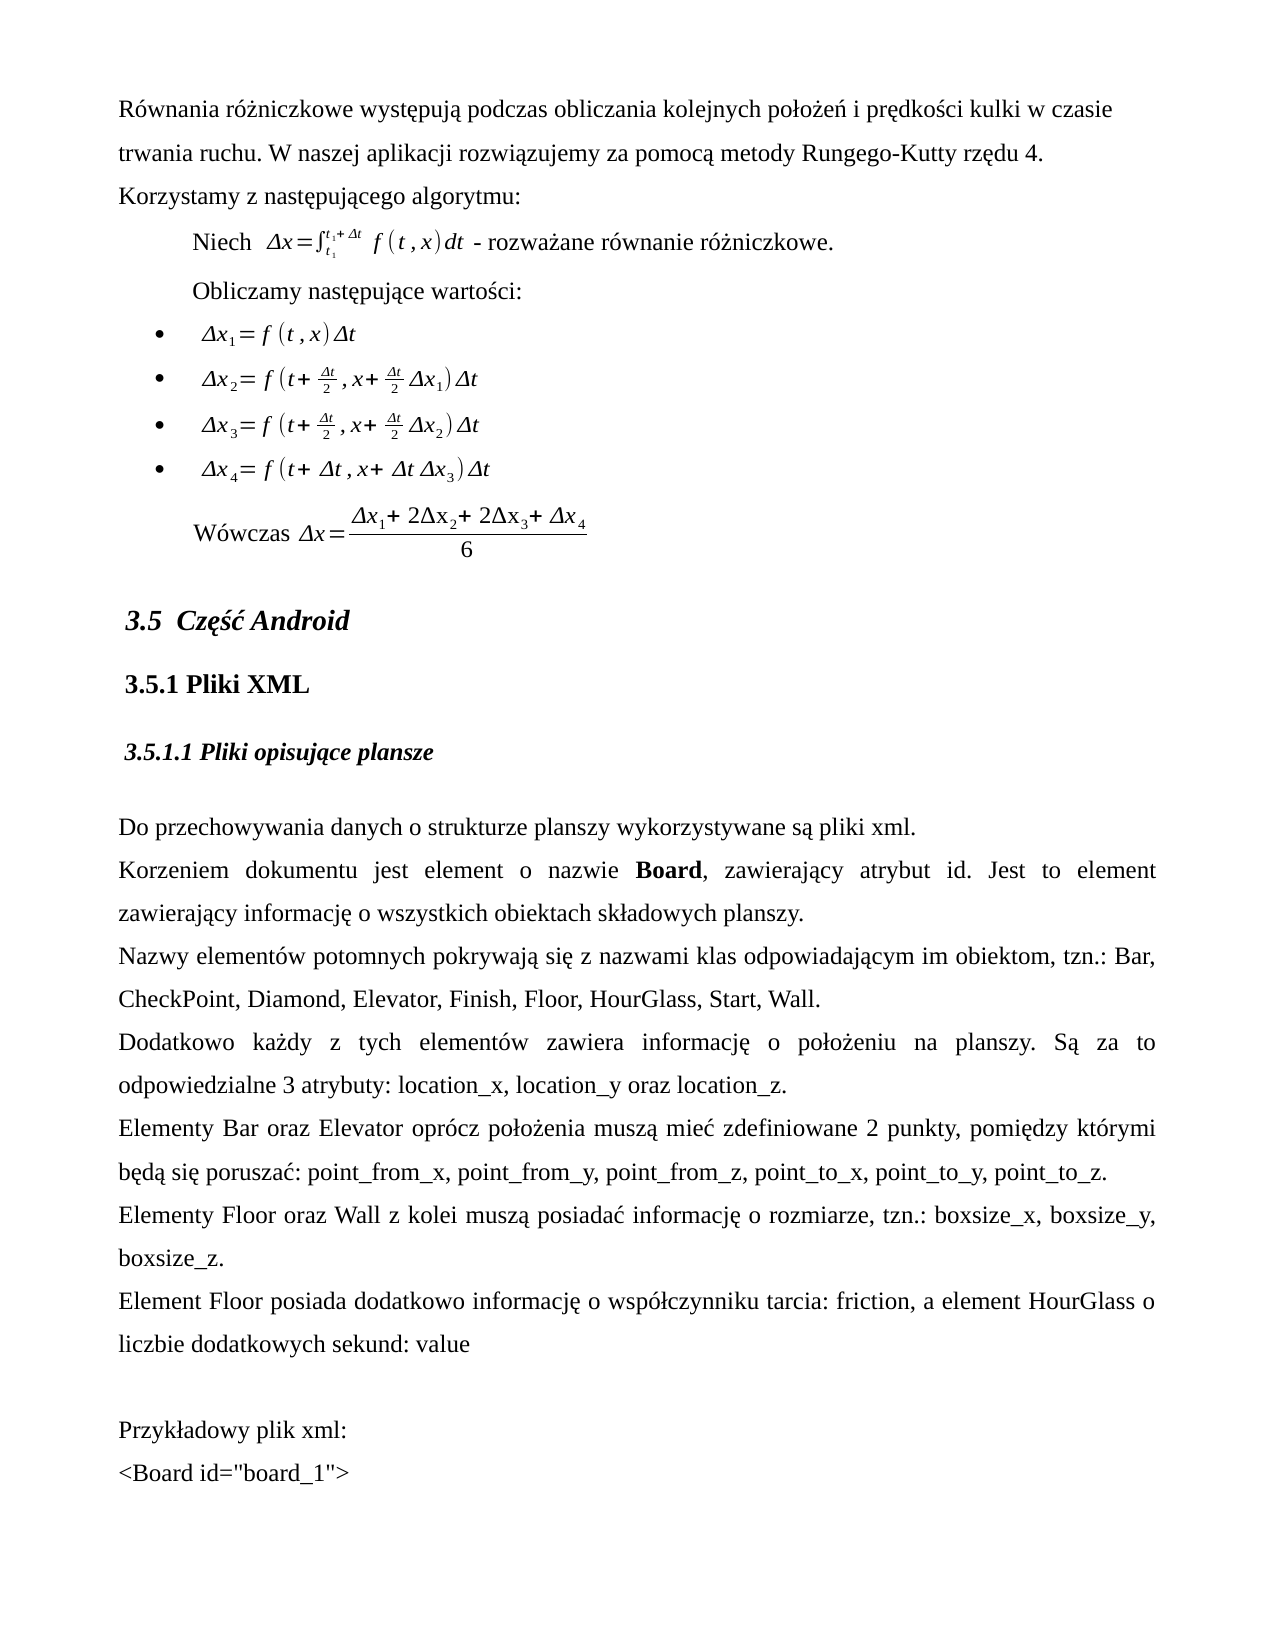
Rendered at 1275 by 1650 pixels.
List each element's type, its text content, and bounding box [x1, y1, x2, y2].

text Równania różniczkowe występują podczas obliczania kolejnych położeń i prędkości kulki w czasie trwania ruchu. W naszej aplikacji rozwiązujemy za pomocą metody Rungego-Kutty rzędu 4. Korzystamy z następującego algorytmu: [118, 94, 1157, 209]
text Niech - rozważane równanie różniczkowe. Obliczamy następujące wartości: [118, 224, 1157, 304]
text Nazwy elementów potomnych pokrywają się z nazwami klas odpowiadającym im obiektom, tzn.: Bar, CheckPoint, Diamond, Elevator, Finish, Floor, HourGlass, Start, Wall. [118, 941, 1157, 1013]
subtitle Pliki opisujące plansze [118, 737, 1157, 766]
text Dodatkowo każdy z tych elementów zawiera informację o położeniu na planszy. Są za to odpowiedzialne 3 atrybuty: location_x, location_y oraz location_z. [118, 1027, 1157, 1099]
text Przykładowy plik xml: [118, 1415, 1157, 1444]
list Wówczas [156, 454, 1157, 564]
text Do przechowywania danych o strukturze planszy wykorzystywane są pliki xml. [118, 812, 1157, 840]
text <Board id="board_1"> [118, 1458, 1157, 1487]
text Korzeniem dokumentu jest element o nazwie Board, zawierający atrybut id. Jest to element zawierający informację o wszystkich obiektach składowych planszy. [118, 855, 1157, 927]
text Element Floor posiada dodatkowo informację o współczynniku tarcia: friction, a element HourGlass o liczbie dodatkowych sekund: value [118, 1286, 1157, 1358]
text Elementy Bar oraz Elevator oprócz położenia muszą mieć zdefiniowane 2 punkty, pomiędzy którymi będą się poruszać: point_from_x, point_from_y, point_from_z, point_to_x, point_to_y, point_to_z. [118, 1113, 1157, 1185]
text Elementy Floor oraz Wall z kolei muszą posiadać informację o rozmiarze, tzn.: boxsize_x, boxsize_y, boxsize_z. [118, 1200, 1157, 1272]
subtitle Część Android [118, 603, 1157, 637]
subtitle Pliki XML [118, 668, 1157, 699]
